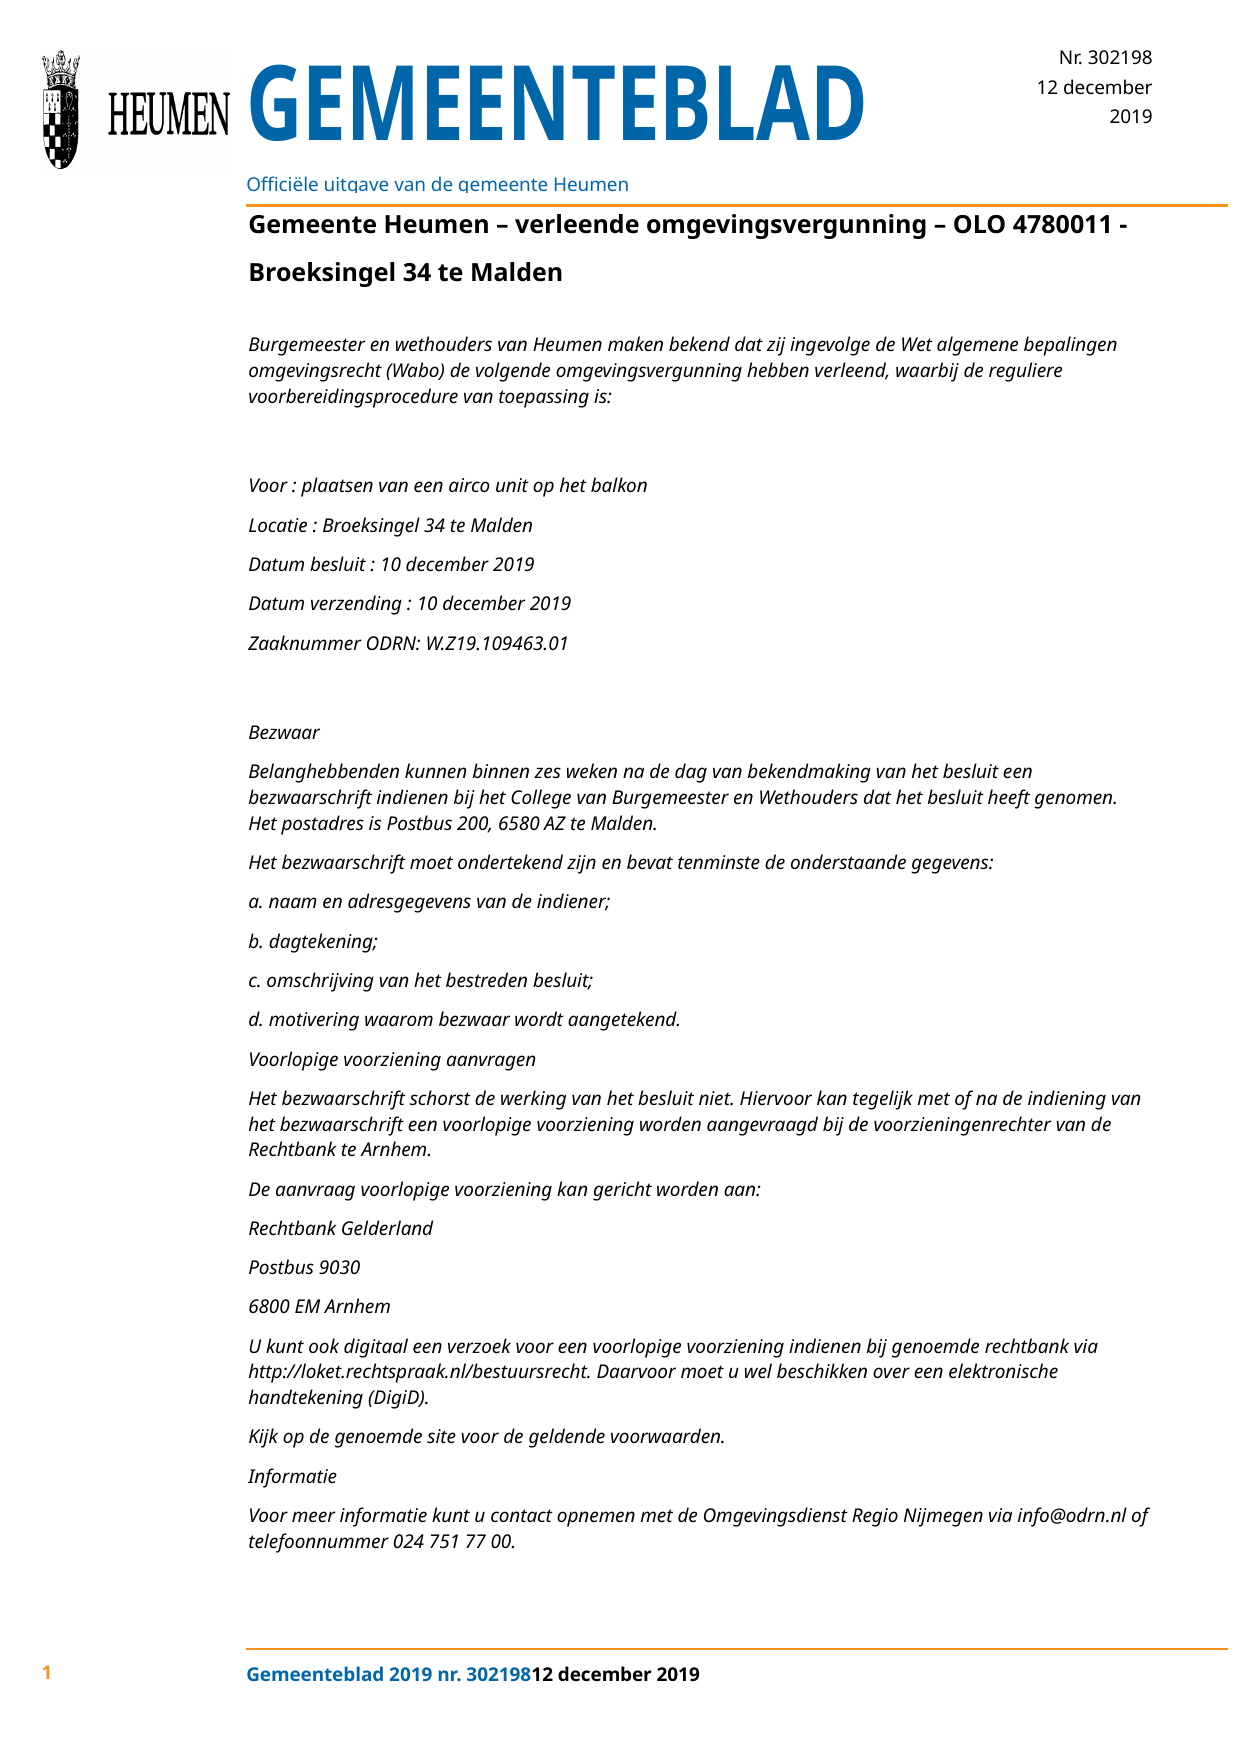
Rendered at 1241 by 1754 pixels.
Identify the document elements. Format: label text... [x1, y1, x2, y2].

text c. omschrijving van het bestreden besluit; [248, 967, 1152, 993]
text Voor : plaatsen van een airco unit op het balkon [248, 473, 1152, 498]
text Informatie [248, 1463, 1152, 1488]
text Voorlopige voorziening aanvragen [248, 1046, 1152, 1071]
text 6800 EM Arnhem [248, 1293, 1152, 1319]
text Rechtbank Gelderland [248, 1215, 1152, 1241]
text Belanghebbenden kunnen binnen zes weken na de dag van bekendmaking van het besluit een bezwaarschrift indienen bij het College van Burgemeester en Wethouders dat het besluit heeft genomen. Het postadres is Postbus 200, 6580 AZ te Malden. [248, 759, 1152, 836]
text Kijk op de genoemde site voor de geldende voorwaarden. [248, 1423, 1152, 1449]
text Het bezwaarschrift schorst de werking van het besluit niet. Hiervoor kan tegelijk met of na de indiening van het bezwaarschrift een voorlopige voorziening worden aangevraagd bij de voorzieningenrechter van de Rechtbank te Arnhem. [248, 1085, 1152, 1162]
picture [41, 47, 231, 172]
text Gemeente Heumen – verleende omgevingsvergunning – OLO 4780011 - Broeksingel 34 te Malden [248, 207, 1152, 288]
text Voor meer informatie kunt u contact opnemen met de Omgevingsdienst Regio Nijmegen via info@odrn.nl of telefoonnummer 024 751 77 00. [248, 1502, 1152, 1553]
text Het bezwaarschrift moet ondertekend zijn en bevat tenminste de onderstaande gegevens: [248, 849, 1152, 875]
text Postbus 9030 [248, 1254, 1152, 1280]
text Zaaknummer ODRN: W.Z19.109463.01 [248, 630, 1152, 655]
text Datum verzending : 10 december 2019 [248, 590, 1152, 616]
text Locatie : Broeksingel 34 te Malden [248, 512, 1152, 538]
text Burgemeester en wethouders van Heumen maken bekend dat zij ingevolge de Wet algemene bepalingen omgevingsrecht (Wabo) de volgende omgevingsvergunning hebben verleend, waarbij de reguliere voorbereidingsprocedure van toepassing is: [248, 331, 1152, 409]
text b. dagtekening; [248, 928, 1152, 954]
text Datum besluit : 10 december 2019 [248, 551, 1152, 577]
text d. motivering waarom bezwaar wordt aangetekend. [248, 1006, 1152, 1032]
text De aanvraag voorlopige voorziening kan gericht worden aan: [248, 1176, 1152, 1201]
text Bezwaar [248, 719, 1152, 745]
text a. naam en adresgegevens van de indiener; [248, 889, 1152, 914]
text U kunt ook digitaal een verzoek voor een voorlopige voorziening indienen bij genoemde rechtbank via http://loket.rechtspraak.nl/bestuursrecht. Daarvoor moet u wel beschikken over een elektronische handtekening (DigiD). [248, 1333, 1152, 1410]
